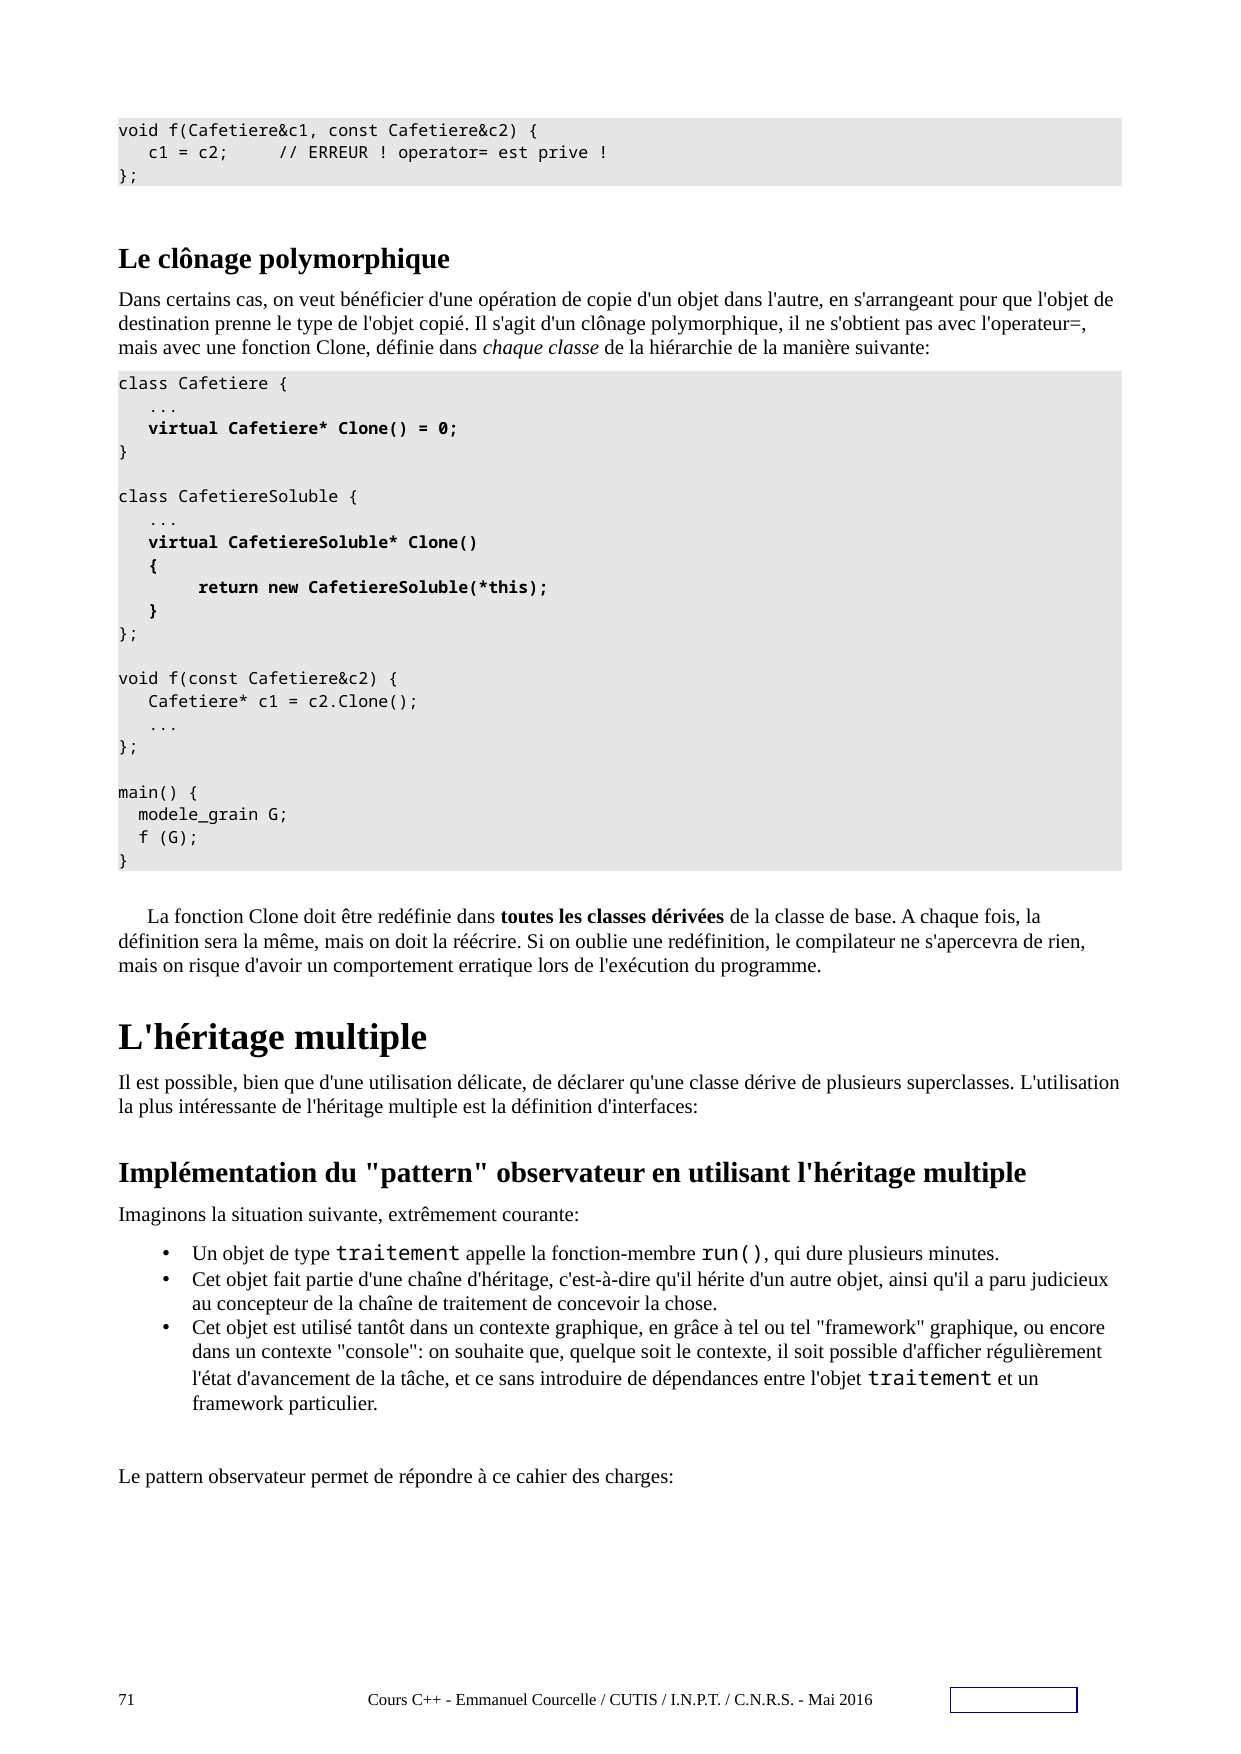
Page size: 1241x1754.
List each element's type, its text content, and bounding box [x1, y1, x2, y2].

text } [118, 598, 1122, 621]
text class CafetiereSoluble { [118, 485, 1122, 508]
text f (G); [118, 826, 1122, 848]
text c1 = c2; // ERREUR ! operator= est prive ! [118, 141, 1122, 163]
text void f(Cafetiere&c1, const Cafetiere&c2) { [118, 118, 1122, 141]
text } [118, 848, 1122, 871]
text ... [118, 508, 1122, 530]
subtitle L'héritage multiple [118, 1014, 1122, 1057]
text } [118, 439, 1122, 462]
text Dans certains cas, on veut bénéficier d'une opération de copie d'un objet dans l'autre, en s'arrangeant pour que l'objet de destination prenne le type de l'objet copié. Il s'agit d'un clônage polymorphique, il ne s'obtient pas avec l'operateur=, mais avec une fonction Clone, définie dans chaque classe de la hiérarchie de la manière suivante: [118, 287, 1122, 359]
text Il est possible, bien que d'une utilisation délicate, de déclarer qu'une classe dérive de plusieurs superclasses. L'utilisation la plus intéressante de l'héritage multiple est la définition d'interfaces: [118, 1070, 1122, 1118]
text { [118, 553, 1122, 576]
text virtual CafetiereSoluble* Clone() [118, 530, 1122, 553]
text ... [118, 712, 1122, 735]
list Un objet de type traitement appelle la fonction-membre run(), qui dure plusieurs minutes. [162, 1238, 1122, 1266]
text }; [118, 735, 1122, 757]
text modele_grain G; [118, 803, 1122, 826]
text void f(const Cafetiere&c2) { [118, 667, 1122, 689]
text return new CafetiereSoluble(*this); [118, 576, 1122, 598]
text Imaginons la situation suivante, extrêmement courante: [118, 1201, 1122, 1226]
text La fonction Clone doit être redéfinie dans toutes les classes dérivées de la classe de base. A chaque fois, la définition sera la même, mais on doit la réécrire. Si on oublie une redéfinition, le compilateur ne s'apercevra de rien, mais on risque d'avoir un comportement erratique lors de l'exécution du programme. [118, 901, 1122, 977]
text virtual Cafetiere* Clone() = 0; [118, 417, 1122, 439]
text class Cafetiere { [118, 371, 1122, 394]
text ... [118, 394, 1122, 417]
subtitle Implémentation du "pattern" observateur en utilisant l'héritage multiple [118, 1155, 1122, 1189]
text Le pattern observateur permet de répondre à ce cahier des charges: [118, 1464, 1122, 1488]
text }; [118, 163, 1122, 186]
text main() { [118, 780, 1122, 803]
text }; [118, 621, 1122, 644]
subtitle Le clônage polymorphique [118, 241, 1122, 274]
text Cafetiere* c1 = c2.Clone(); [118, 689, 1122, 712]
list Cet objet est utilisé tantôt dans un contexte graphique, en grâce à tel ou tel "framework" graphique, ou encore dans un contexte "console": on souhaite que, quelque soit le contexte, il soit possible d'afficher régulièrement l'état d'avancement de la tâche, et ce sans introduire de dépendances entre l'objet traitement et un framework particulier. [162, 1314, 1122, 1415]
list Cet objet fait partie d'une chaîne d'héritage, c'est-à-dire qu'il hérite d'un autre objet, ainsi qu'il a paru judicieux au concepteur de la chaîne de traitement de concevoir la chose. [162, 1266, 1122, 1314]
